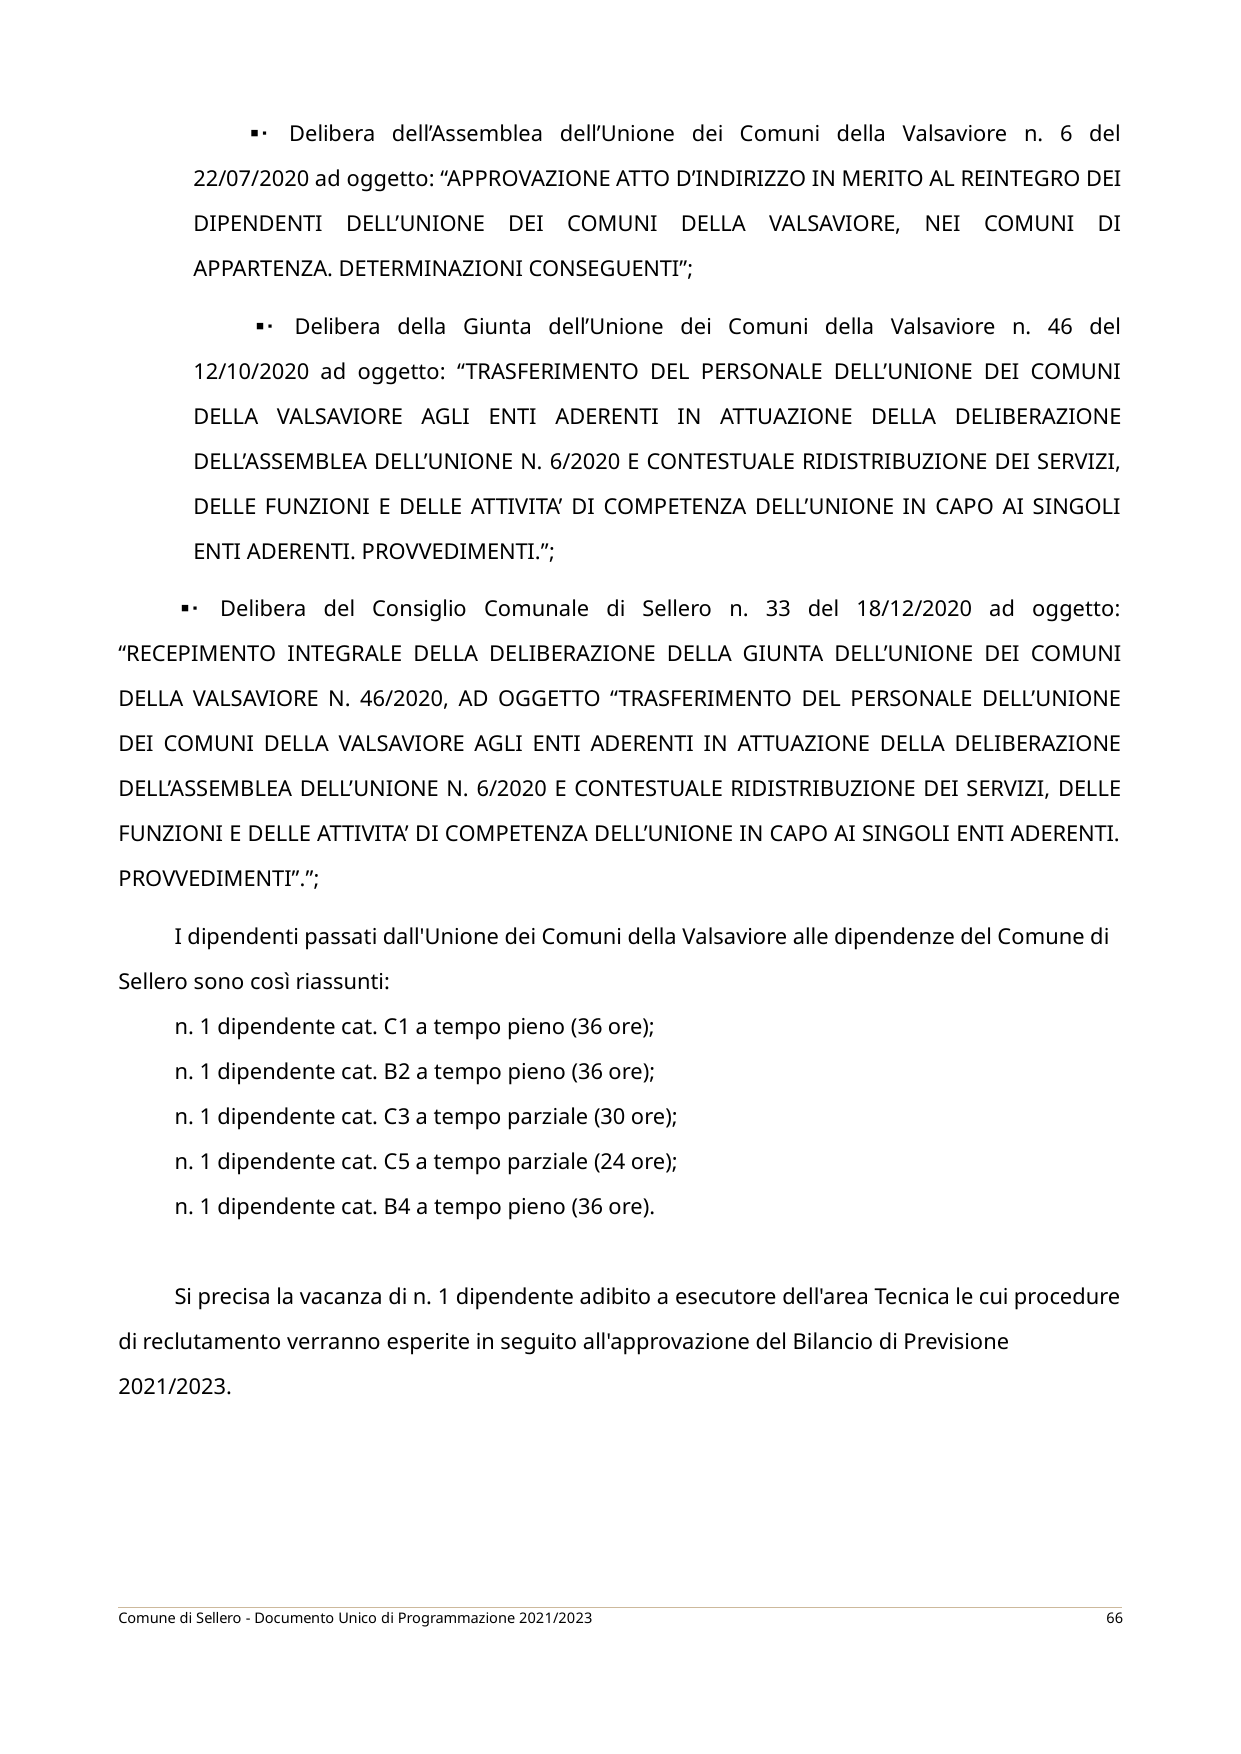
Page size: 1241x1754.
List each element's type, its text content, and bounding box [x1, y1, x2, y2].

text § Delibera dell’Assemblea dell’Unione dei Comuni della Valsaviore n. 6 del 22/07/2020 ad oggetto: “APPROVAZIONE ATTO D’INDIRIZZO IN MERITO AL REINTEGRO DEI DIPENDENTI DELL’UNIONE DEI COMUNI DELLA VALSAVIORE, NEI COMUNI DI APPARTENZA. DETERMINAZIONI CONSEGUENTI”; [193, 118, 1122, 283]
text n. 1 dipendente cat. B4 a tempo pieno (36 ore). [118, 1191, 1122, 1221]
text n. 1 dipendente cat. C5 a tempo parziale (24 ore); [118, 1146, 1122, 1176]
text § Delibera del Consiglio Comunale di Sellero n. 33 del 18/12/2020 ad oggetto: “RECEPIMENTO INTEGRALE DELLA DELIBERAZIONE DELLA GIUNTA DELL’UNIONE DEI COMUNI DELLA VALSAVIORE N. 46/2020, AD OGGETTO “TRASFERIMENTO DEL PERSONALE DELL’UNIONE DEI COMUNI DELLA VALSAVIORE AGLI ENTI ADERENTI IN ATTUAZIONE DELLA DELIBERAZIONE DELL’ASSEMBLEA DELL’UNIONE N. 6/2020 E CONTESTUALE RIDISTRIBUZIONE DEI SERVIZI, DELLE FUNZIONI E DELLE ATTIVITA’ DI COMPETENZA DELL’UNIONE IN CAPO AI SINGOLI ENTI ADERENTI. PROVVEDIMENTI”.”; [118, 593, 1122, 893]
text n. 1 dipendente cat. B2 a tempo pieno (36 ore); [118, 1056, 1122, 1086]
text § Delibera della Giunta dell’Unione dei Comuni della Valsaviore n. 46 del 12/10/2020 ad oggetto: “TRASFERIMENTO DEL PERSONALE DELL’UNIONE DEI COMUNI DELLA VALSAVIORE AGLI ENTI ADERENTI IN ATTUAZIONE DELLA DELIBERAZIONE DELL’ASSEMBLEA DELL’UNIONE N. 6/2020 E CONTESTUALE RIDISTRIBUZIONE DEI SERVIZI, DELLE FUNZIONI E DELLE ATTIVITA’ DI COMPETENZA DELL’UNIONE IN CAPO AI SINGOLI ENTI ADERENTI. PROVVEDIMENTI.”; [193, 311, 1122, 566]
text Si precisa la vacanza di n. 1 dipendente adibito a esecutore dell'area Tecnica le cui procedure di reclutamento verranno esperite in seguito all'approvazione del Bilancio di Previsione 2021/2023. [118, 1281, 1122, 1401]
text n. 1 dipendente cat. C1 a tempo pieno (36 ore); [118, 1011, 1122, 1041]
text n. 1 dipendente cat. C3 a tempo parziale (30 ore); [118, 1101, 1122, 1131]
text I dipendenti passati dall'Unione dei Comuni della Valsaviore alle dipendenze del Comune di Sellero sono così riassunti: [118, 921, 1122, 996]
